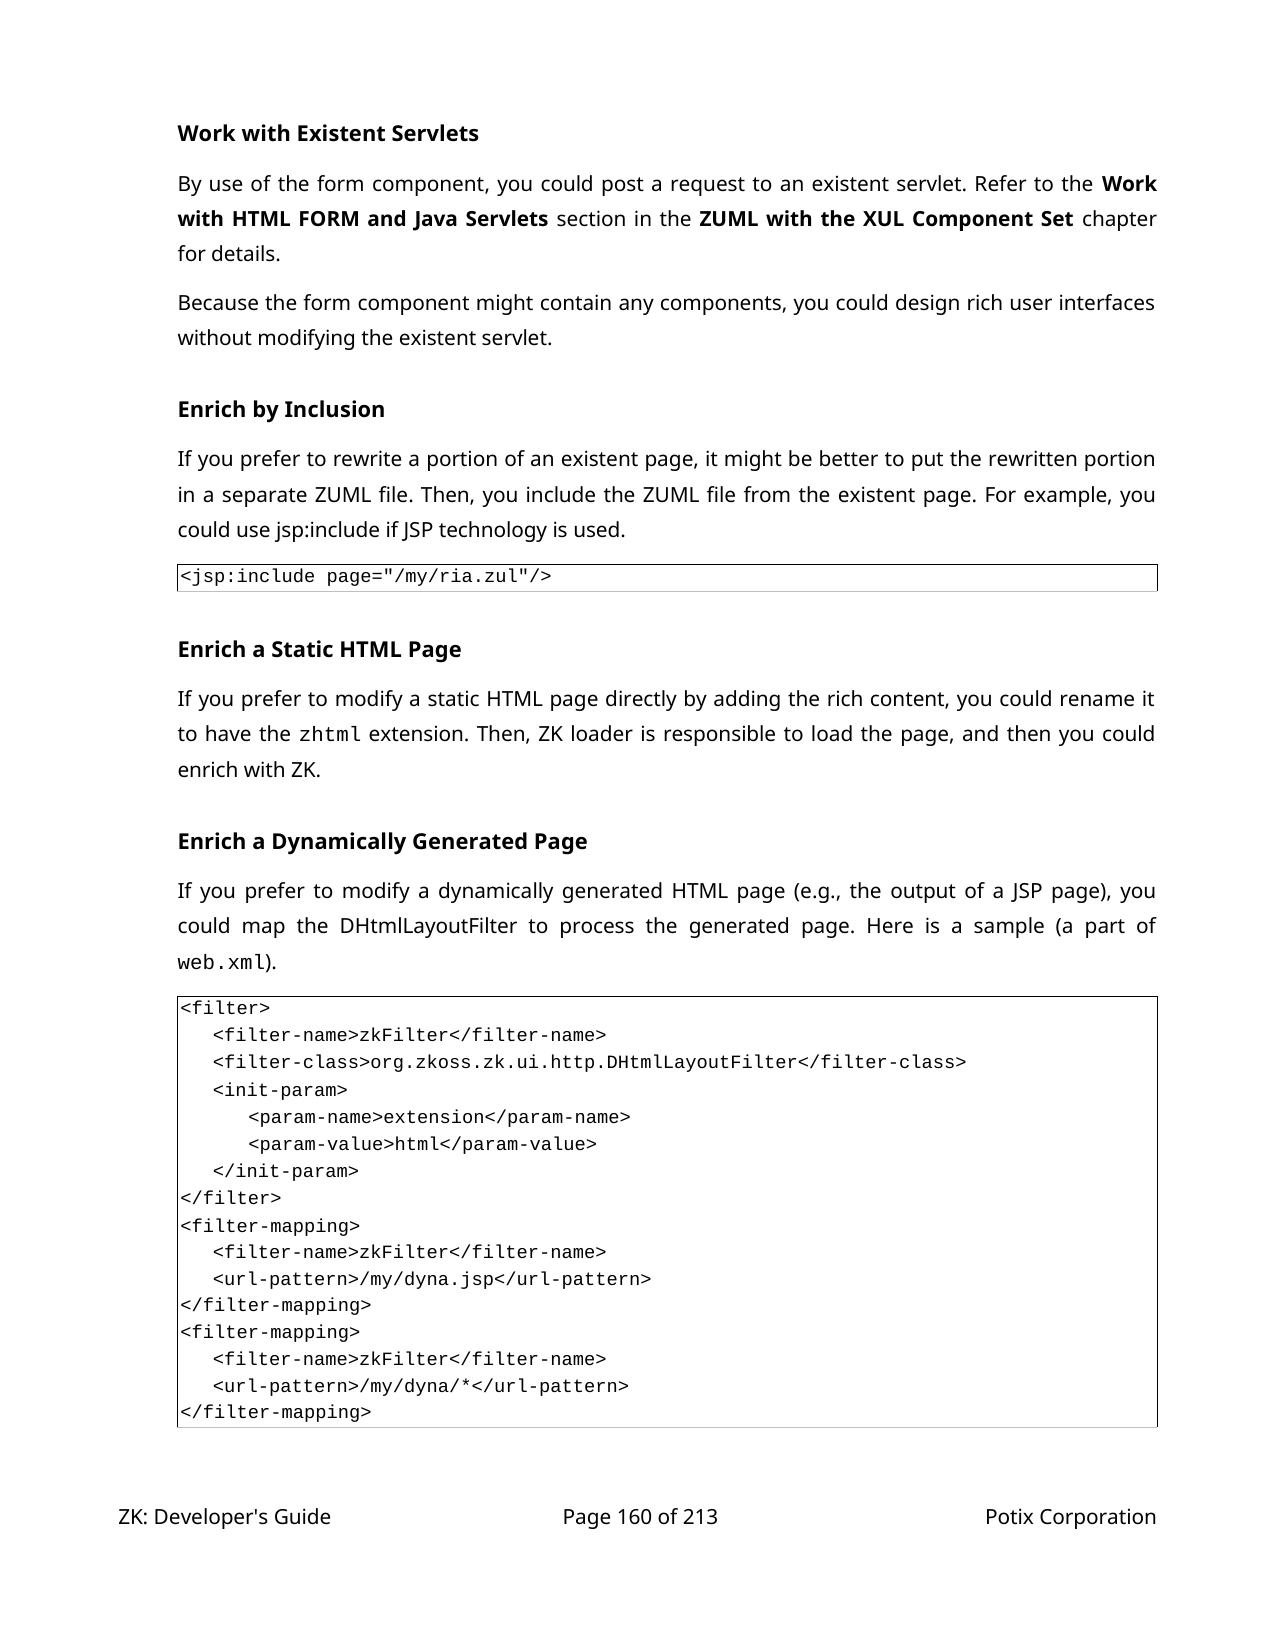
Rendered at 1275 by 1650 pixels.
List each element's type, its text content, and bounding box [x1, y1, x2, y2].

text <init-param> [178, 1077, 1157, 1102]
subtitle Work with Existent Servlets [177, 118, 1157, 148]
text <filter-name>zkFilter</filter-name> [178, 1023, 1157, 1047]
subtitle Enrich by Inclusion [177, 394, 1157, 424]
text If you prefer to modify a dynamically generated HTML page (e.g., the output of a JSP page), you could map the DHtmlLayoutFilter to process the generated page. Here is a sample (a part of web.xml). [177, 876, 1157, 975]
text <jsp:include page="/my/ria.zul"/> [178, 565, 1157, 591]
text </init-param> [178, 1159, 1157, 1183]
text Because the form component might contain any components, you could design rich user interfaces without modifying the existent servlet. [177, 288, 1157, 351]
text If you prefer to modify a static HTML page directly by adding the rich content, you could rename it to have the zhtml extension. Then, ZK loader is responsible to load the page, and then you could enrich with ZK. [177, 684, 1157, 783]
text If you prefer to rewrite a portion of an existent page, it might be better to put the rewritten portion in a separate ZUML file. Then, you include the ZUML file from the existent page. For example, you could use jsp:include if JSP technology is used. [177, 444, 1157, 543]
text <param-name>extension</param-name> [178, 1105, 1157, 1129]
text </filter> [178, 1186, 1157, 1211]
text By use of the form component, you could post a request to an existent servlet. Refer to the Work with HTML FORM and Java Servlets section in the ZUML with the XUL Component Set chapter for details. [177, 169, 1157, 267]
subtitle Enrich a Static HTML Page [177, 634, 1157, 664]
text <filter-class>org.zkoss.zk.ui.http.DHtmlLayoutFilter</filter-class> [178, 1050, 1157, 1074]
subtitle Enrich a Dynamically Generated Page [177, 826, 1157, 856]
text <filter-mapping> <filter-name>zkFilter</filter-name> <url-pattern>/my/dyna/*</url-pattern> </filter-mapping> [178, 1320, 1157, 1427]
text <filter-mapping> <filter-name>zkFilter</filter-name> <url-pattern>/my/dyna.jsp</url-pattern> </filter-mapping> [178, 1213, 1157, 1317]
text <filter> [178, 997, 1157, 1020]
text <param-value>html</param-value> [178, 1132, 1157, 1156]
